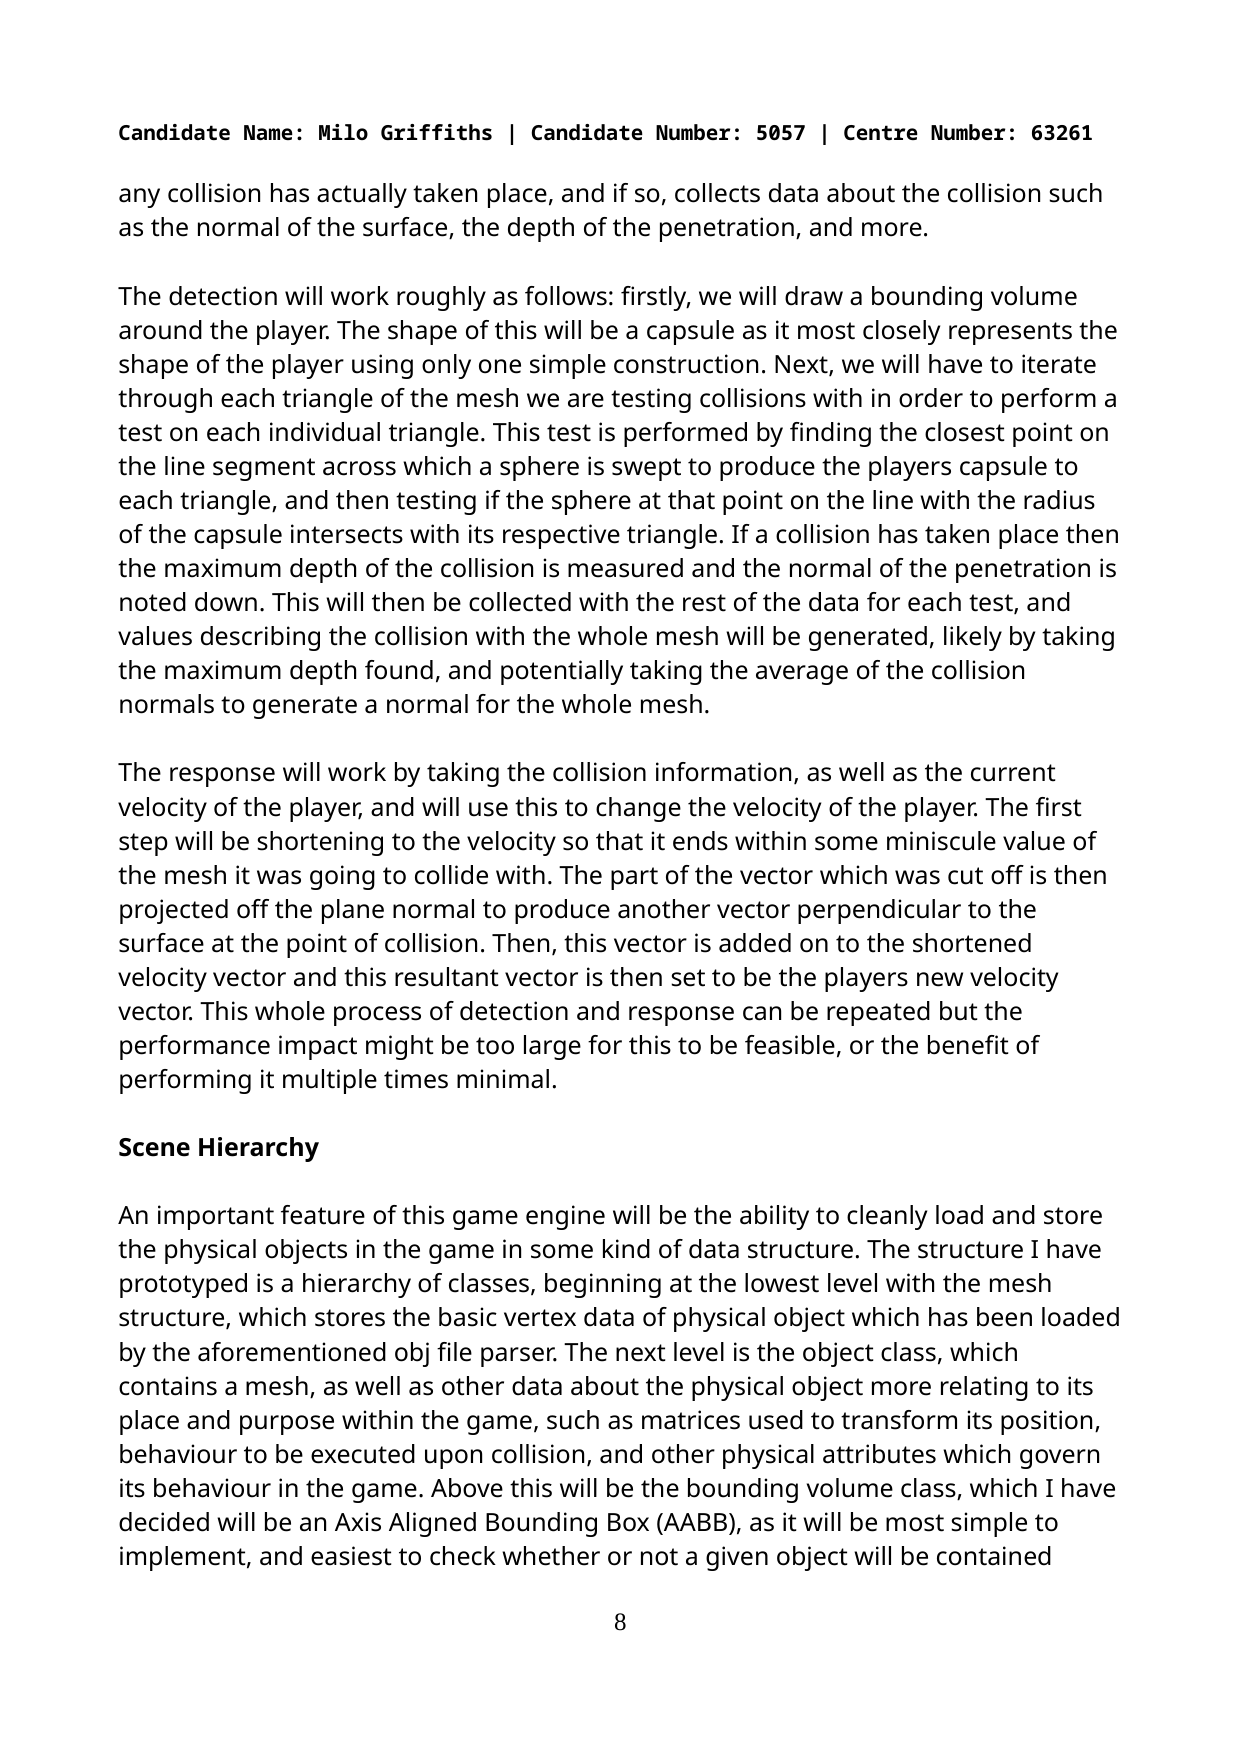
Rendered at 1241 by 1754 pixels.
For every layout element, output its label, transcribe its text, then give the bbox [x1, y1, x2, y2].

text The response will work by taking the collision information, as well as the current velocity of the player, and will use this to change the velocity of the player. The first step will be shortening to the velocity so that it ends within some miniscule value of the mesh it was going to collide with. The part of the vector which was cut off is then projected off the plane normal to produce another vector perpendicular to the surface at the point of collision. Then, this vector is added on to the shortened velocity vector and this resultant vector is then set to be the players new velocity vector. This whole process of detection and response can be repeated but the performance impact might be too large for this to be feasible, or the benefit of performing it multiple times minimal. [118, 755, 1122, 1096]
text An important feature of this game engine will be the ability to cleanly load and store the physical objects in the game in some kind of data structure. The structure I have prototyped is a hierarchy of classes, beginning at the lowest level with the mesh structure, which stores the basic vertex data of physical object which has been loaded by the aforementioned obj file parser. The next level is the object class, which contains a mesh, as well as other data about the physical object more relating to its place and purpose within the game, such as matrices used to transform its position, behaviour to be executed upon collision, and other physical attributes which govern its behaviour in the game. Above this will be the bounding volume class, which I have decided will be an Axis Aligned Bounding Box (AABB), as it will be most simple to implement, and easiest to check whether or not a given object will be contained [118, 1198, 1122, 1573]
text The detection will work roughly as follows: firstly, we will draw a bounding volume around the player. The shape of this will be a capsule as it most closely represents the shape of the player using only one simple construction. Next, we will have to iterate through each triangle of the mesh we are testing collisions with in order to perform a test on each individual triangle. This test is performed by finding the closest point on the line segment across which a sphere is swept to produce the players capsule to each triangle, and then testing if the sphere at that point on the line with the radius of the capsule intersects with its respective triangle. If a collision has taken place then the maximum depth of the collision is measured and the normal of the penetration is noted down. This will then be collected with the rest of the data for each test, and values describing the collision with the whole mesh will be generated, likely by taking the maximum depth found, and potentially taking the average of the collision normals to generate a normal for the whole mesh. [118, 278, 1122, 721]
text Scene Hierarchy [118, 1130, 1122, 1164]
text any collision has actually taken place, and if so, collects data about the collision such as the normal of the surface, the depth of the penetration, and more. [118, 176, 1122, 244]
